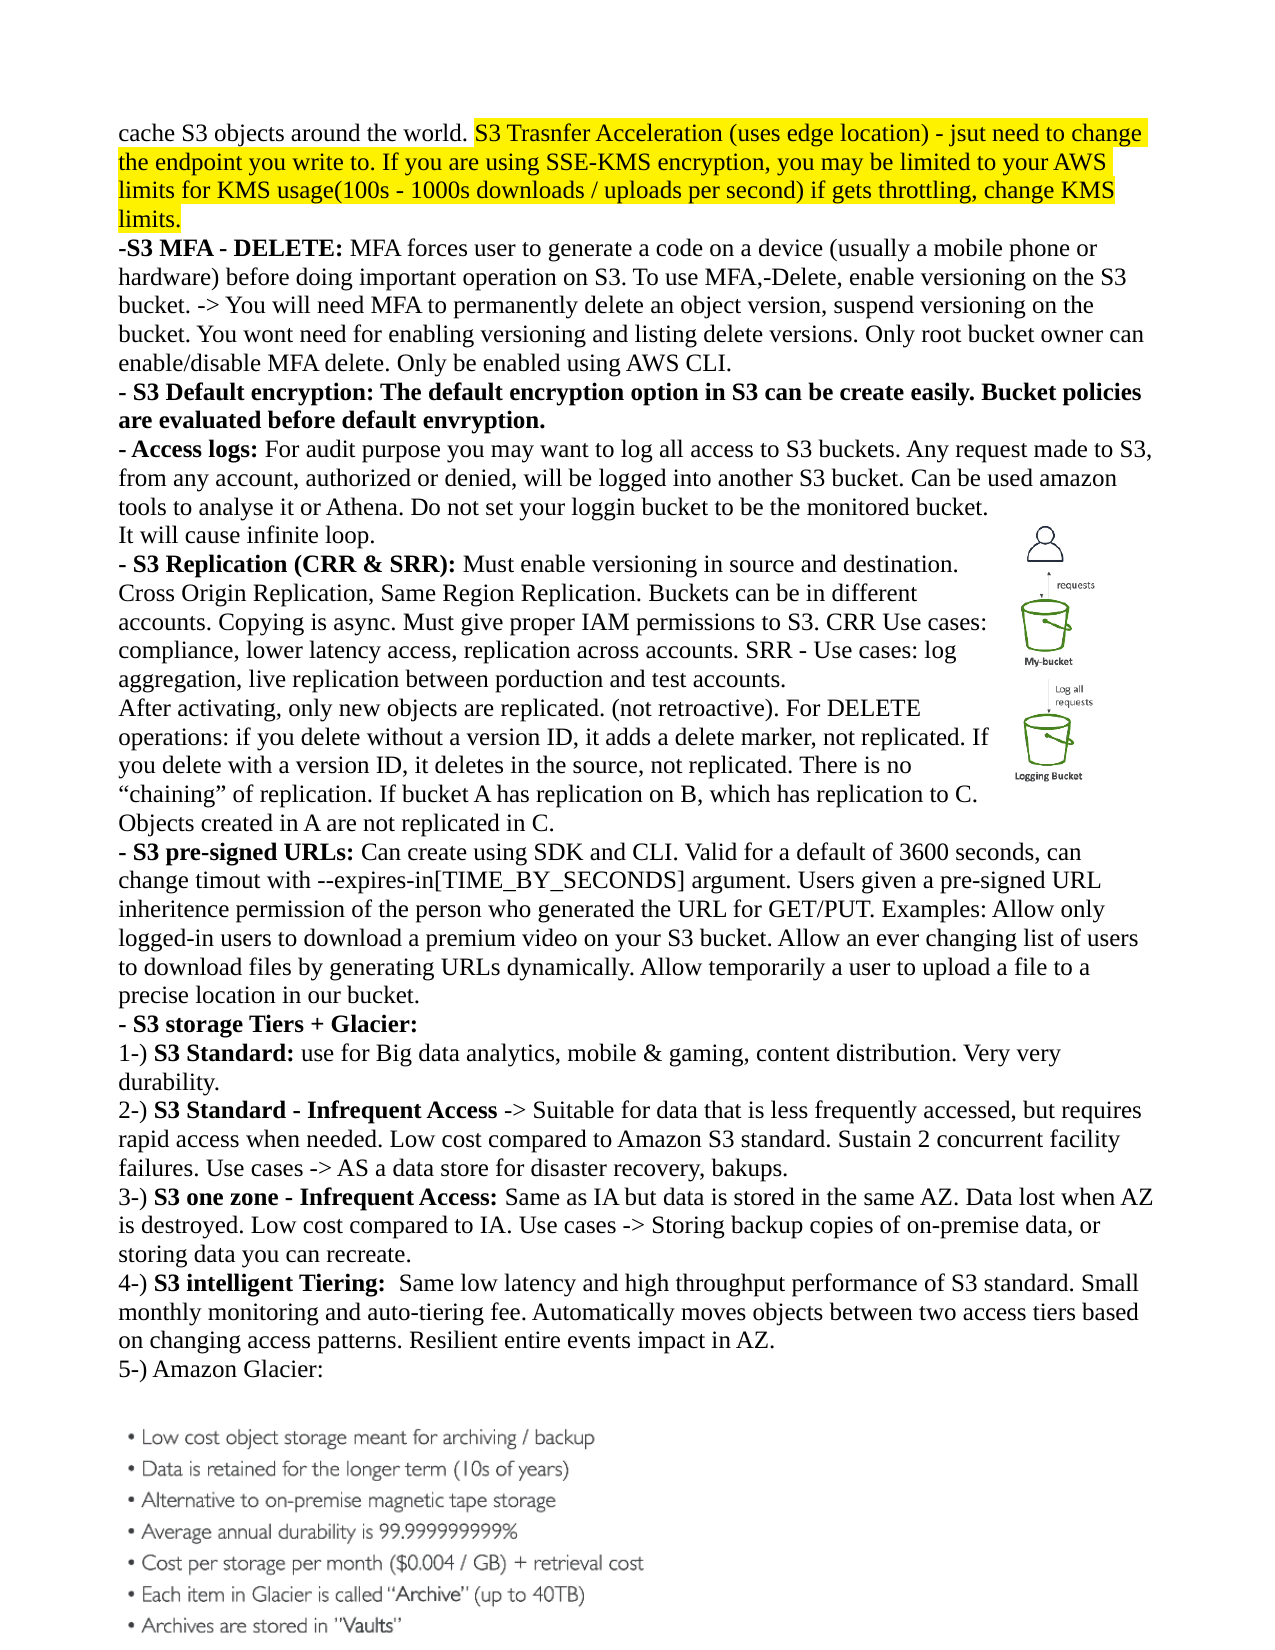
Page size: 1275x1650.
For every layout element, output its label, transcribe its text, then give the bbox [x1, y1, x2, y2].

text 4-) S3 intelligent Tiering: Same low latency and high throughput performance of S3 standard. Small monthly monitoring and auto-tiering fee. Automatically moves objects between two access tiers based on changing access patterns. Resilient entire events impact in AZ. [118, 1268, 1157, 1354]
picture [116, 1425, 652, 1641]
text -S3 MFA - DELETE: MFA forces user to generate a code on a device (usually a mobile phone or hardware) before doing important operation on S3. To use MFA,-Delete, enable versioning on the S3 bucket. -> You will need MFA to permanently delete an object version, suspend versioning on the bucket. You wont need for enabling versioning and listing delete versions. Only root bucket owner can enable/disable MFA delete. Only be enabled using AWS CLI. [118, 233, 1157, 377]
text - S3 Replication (CRR & SRR): Must enable versioning in source and destination. Cross Origin Replication, Same Region Replication. Buckets can be in different accounts. Copying is async. Must give proper IAM permissions to S3. CRR Use cases: compliance, lower latency access, replication across accounts. SRR - Use cases: log aggregation, live replication between porduction and test accounts. [118, 549, 997, 693]
text 2-) S3 Standard - Infrequent Access -> Suitable for data that is less frequently accessed, but requires rapid access when needed. Low cost compared to Amazon S3 standard. Sustain 2 concurrent facility failures. Use cases -> AS a data store for disaster recovery, bakups. [118, 1096, 1157, 1182]
text - S3 storage Tiers + Glacier: [118, 1009, 1157, 1038]
text - Access logs: For audit purpose you may want to log all access to S3 buckets. Any request made to S3, from any account, authorized or denied, will be logged into another S3 bucket. Can be used amazon tools to analyse it or Athena. Do not set your loggin bucket to be the monitored bucket. It will cause infinite loop. [118, 434, 1157, 549]
text - S3 pre-signed URLs: Can create using SDK and CLI. Valid for a default of 3600 seconds, can change timout with --expires-in[TIME_BY_SECONDS] argument. Users given a pre-signed URL inheritence permission of the person who generated the URL for GET/PUT. Examples: Allow only logged-in users to download a premium video on your S3 bucket. Allow an ever changing list of users to download files by generating URLs dynamically. Allow temporarily a user to upload a file to a precise location in our bucket. [118, 837, 1157, 1009]
text - S3 Default encryption: The default encryption option in S3 can be create easily. Bucket policies are evaluated before default envryption. [118, 377, 1157, 434]
text 5-) Amazon Glacier: [118, 1354, 1157, 1383]
text 3-) S3 one zone - Infrequent Access: Same as IA but data is stored in the same AZ. Data lost when AZ is destroyed. Low cost compared to IA. Use cases -> Storing backup copies of on-premise data, or storing data you can recreate. [118, 1182, 1157, 1268]
text cache S3 objects around the world. S3 Trasnfer Acceleration (uses edge location) - jsut need to change the endpoint you write to. If you are using SSE-KMS encryption, you may be limited to your AWS limits for KMS usage(100s - 1000s downloads / uploads per second) if gets throttling, change KMS limits. [118, 118, 1157, 233]
text After activating, only new objects are replicated. (not retroactive). For DELETE operations: if you delete without a version ID, it adds a delete marker, not replicated. If you delete with a version ID, it deletes in the source, not replicated. There is no “chaining” of replication. If bucket A has replication on B, which has replication to C. Objects created in A are not replicated in C. [118, 693, 1157, 837]
picture [997, 513, 1102, 790]
text 1-) S3 Standard: use for Big data analytics, mobile & gaming, content distribution. Very very durability. [118, 1038, 1157, 1096]
text [1102, 549, 1157, 693]
